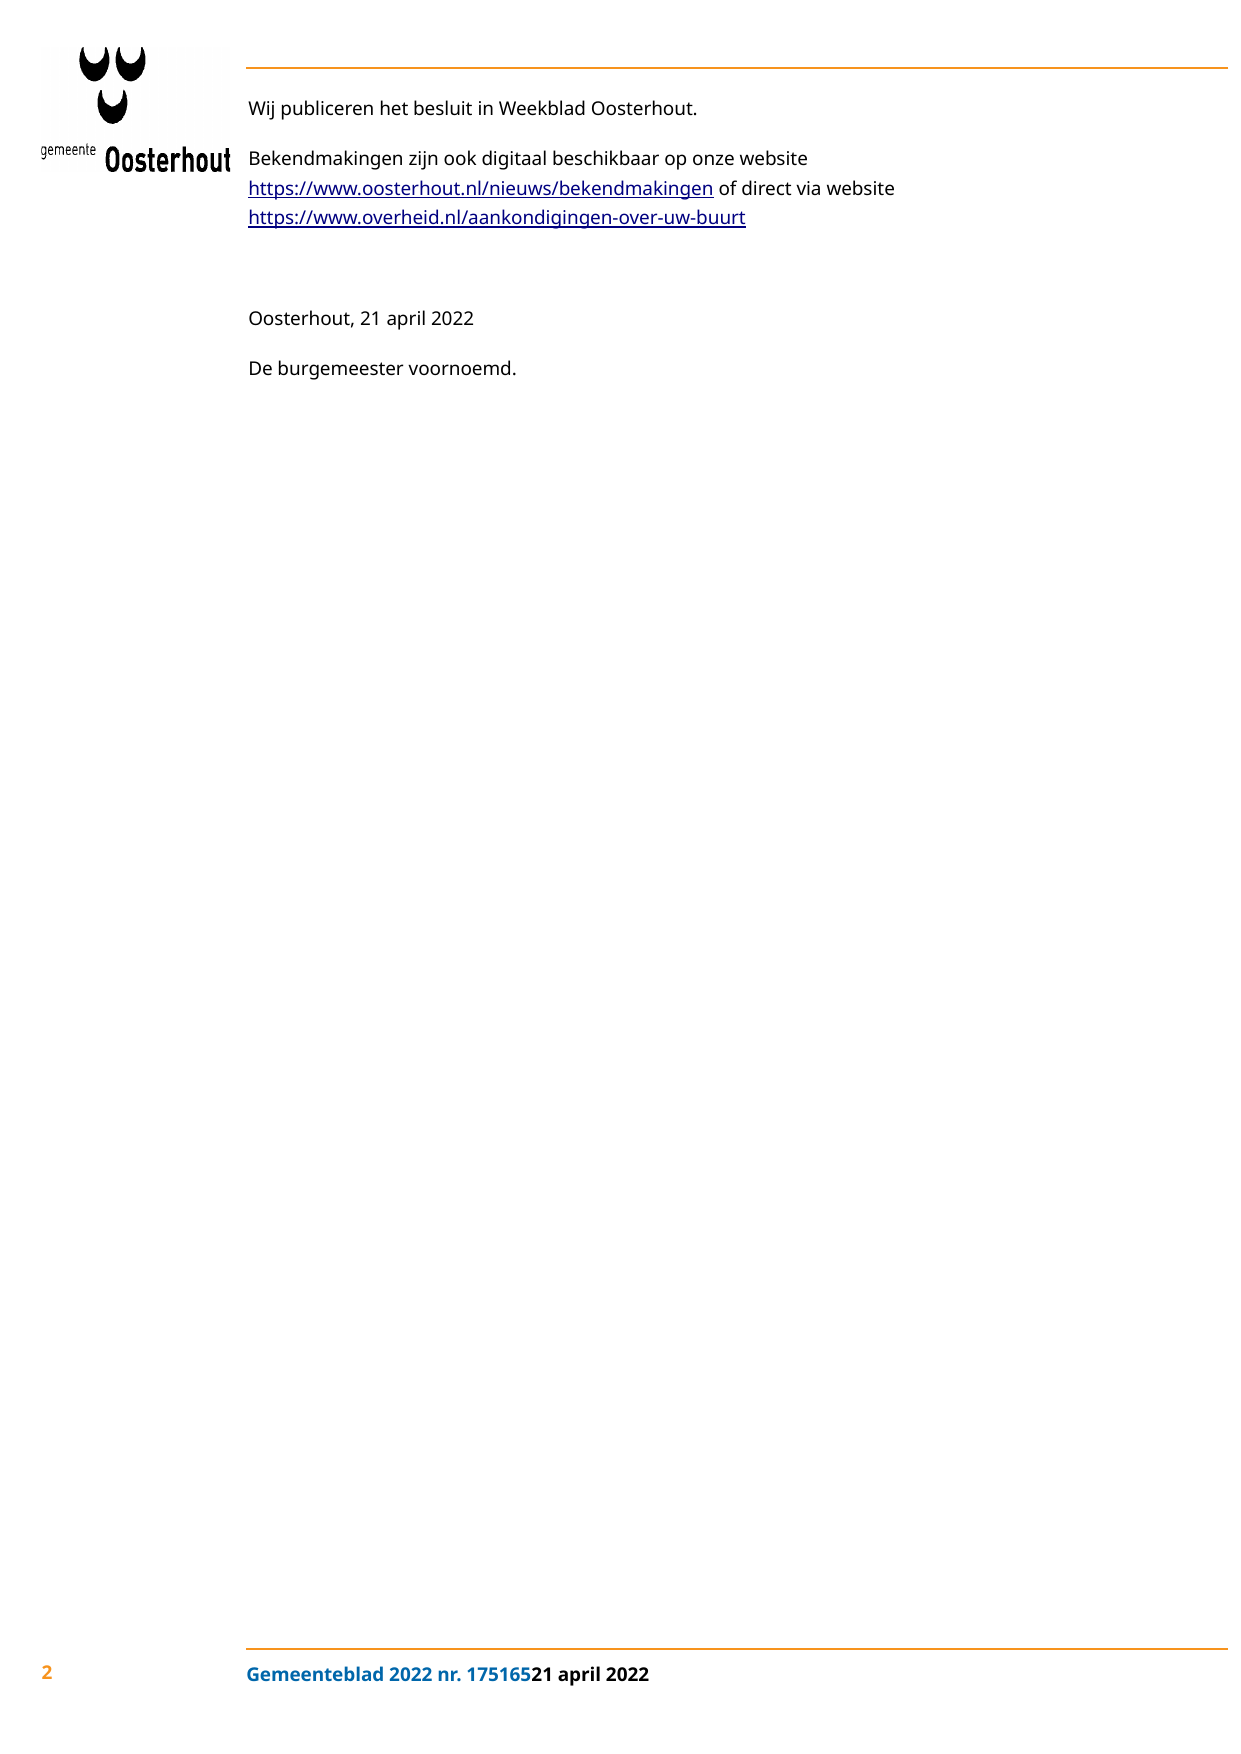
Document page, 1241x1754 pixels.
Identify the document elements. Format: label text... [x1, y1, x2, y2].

text Wij publiceren het besluit in Weekblad Oosterhout. [248, 95, 1152, 121]
text Oosterhout, 21 april 2022 [248, 305, 1152, 331]
text Bekendmakingen zijn ook digitaal beschikbaar op onze website https://www.oosterhout.nl/nieuws/bekendmakingen of direct via website https://www.overheid.nl/aankondigingen-over-uw-buurt [248, 145, 1152, 230]
picture [41, 47, 231, 172]
text De burgemeester voornoemd. [248, 356, 1152, 381]
